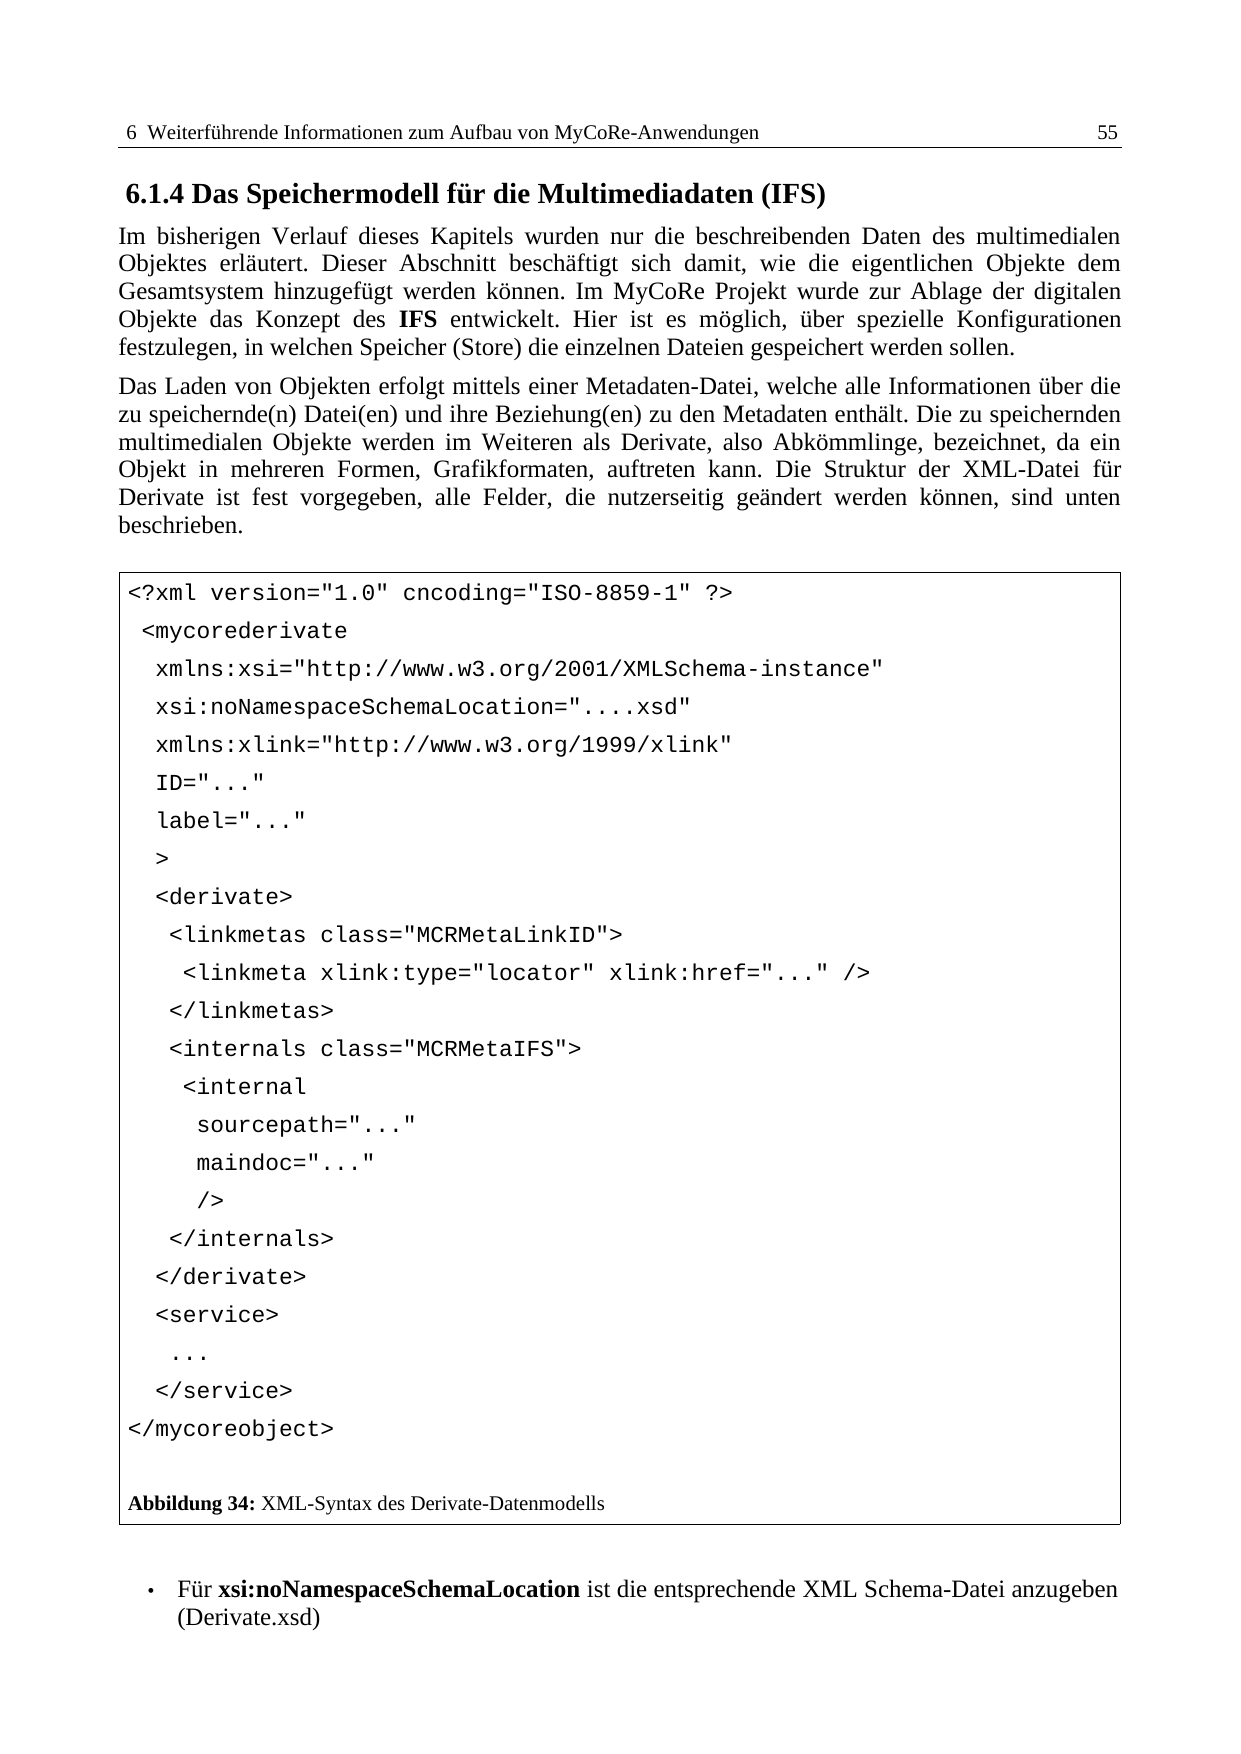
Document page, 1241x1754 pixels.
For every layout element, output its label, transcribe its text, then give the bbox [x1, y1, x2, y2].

text </linkmetas> [128, 999, 1111, 1026]
text </service> [128, 1379, 1111, 1406]
list Für xsi:noNamespaceSchemaLocation ist die entsprechende XML Schema-Datei anzugeben (Derivate.xsd) [118, 1575, 1122, 1630]
text Abbildung 34: XML-Syntax des Derivate-Datenmodells [128, 1492, 1111, 1515]
subtitle Das Speichermodell für die Multimediadaten (IFS) [118, 177, 1122, 209]
text <derivate> [128, 885, 1111, 912]
text Im bisherigen Verlauf dieses Kapitels wurden nur die beschreibenden Daten des multimedialen Objektes erläutert. Dieser Abschnitt beschäftigt sich damit, wie die eigentlichen Objekte dem Gesamtsystem hinzugefügt werden können. Im MyCoRe Projekt wurde zur Ablage der digitalen Objekte das Konzept des IFS entwickelt. Hier ist es möglich, über spezielle Konfigurationen festzulegen, in welchen Speicher (Store) die einzelnen Dateien gespeichert werden sollen. [118, 222, 1122, 360]
text > [128, 847, 1111, 873]
text </internals> [128, 1227, 1111, 1254]
text </derivate> [128, 1266, 1111, 1292]
text xmlns:xlink="http://www.w3.org/1999/xlink" [128, 733, 1111, 759]
text ... [128, 1342, 1111, 1368]
text <linkmeta xlink:type="locator" xlink:href="..." /> [128, 961, 1111, 988]
text xsi:noNamespaceSchemaLocation="....xsd" [128, 695, 1111, 721]
text <mycorederivate [128, 619, 1111, 645]
text </mycoreobject> [128, 1418, 1111, 1444]
text <service> [128, 1303, 1111, 1330]
text Das Laden von Objekten erfolgt mittels einer Metadaten-Datei, welche alle Informationen über die zu speichernde(n) Datei(en) und ihre Beziehung(en) zu den Metadaten enthält. Die zu speichernden multimedialen Objekte werden im Weiteren als Derivate, also Abkömmlinge, bezeichnet, da ein Objekt in mehreren Formen, Grafikformaten, auftreten kann. Die Struktur der XML-Datei für Derivate ist fest vorgegeben, alle Felder, die nutzerseitig geändert werden können, sind unten beschrieben. [118, 372, 1122, 538]
text <?xml version="1.0" cncoding="ISO-8859-1" ?> [128, 581, 1111, 607]
text <linkmetas class="MCRMetaLinkID"> [128, 923, 1111, 949]
text <internals class="MCRMetaIFS"> [128, 1037, 1111, 1064]
text sourcepath="..." [128, 1113, 1111, 1140]
text ID="..." [128, 771, 1111, 797]
text /> [128, 1189, 1111, 1216]
text label="..." [128, 809, 1111, 836]
text xmlns:xsi="http://www.w3.org/2001/XMLSchema-instance" [128, 657, 1111, 683]
text maindoc="..." [128, 1151, 1111, 1178]
text <internal [128, 1075, 1111, 1102]
